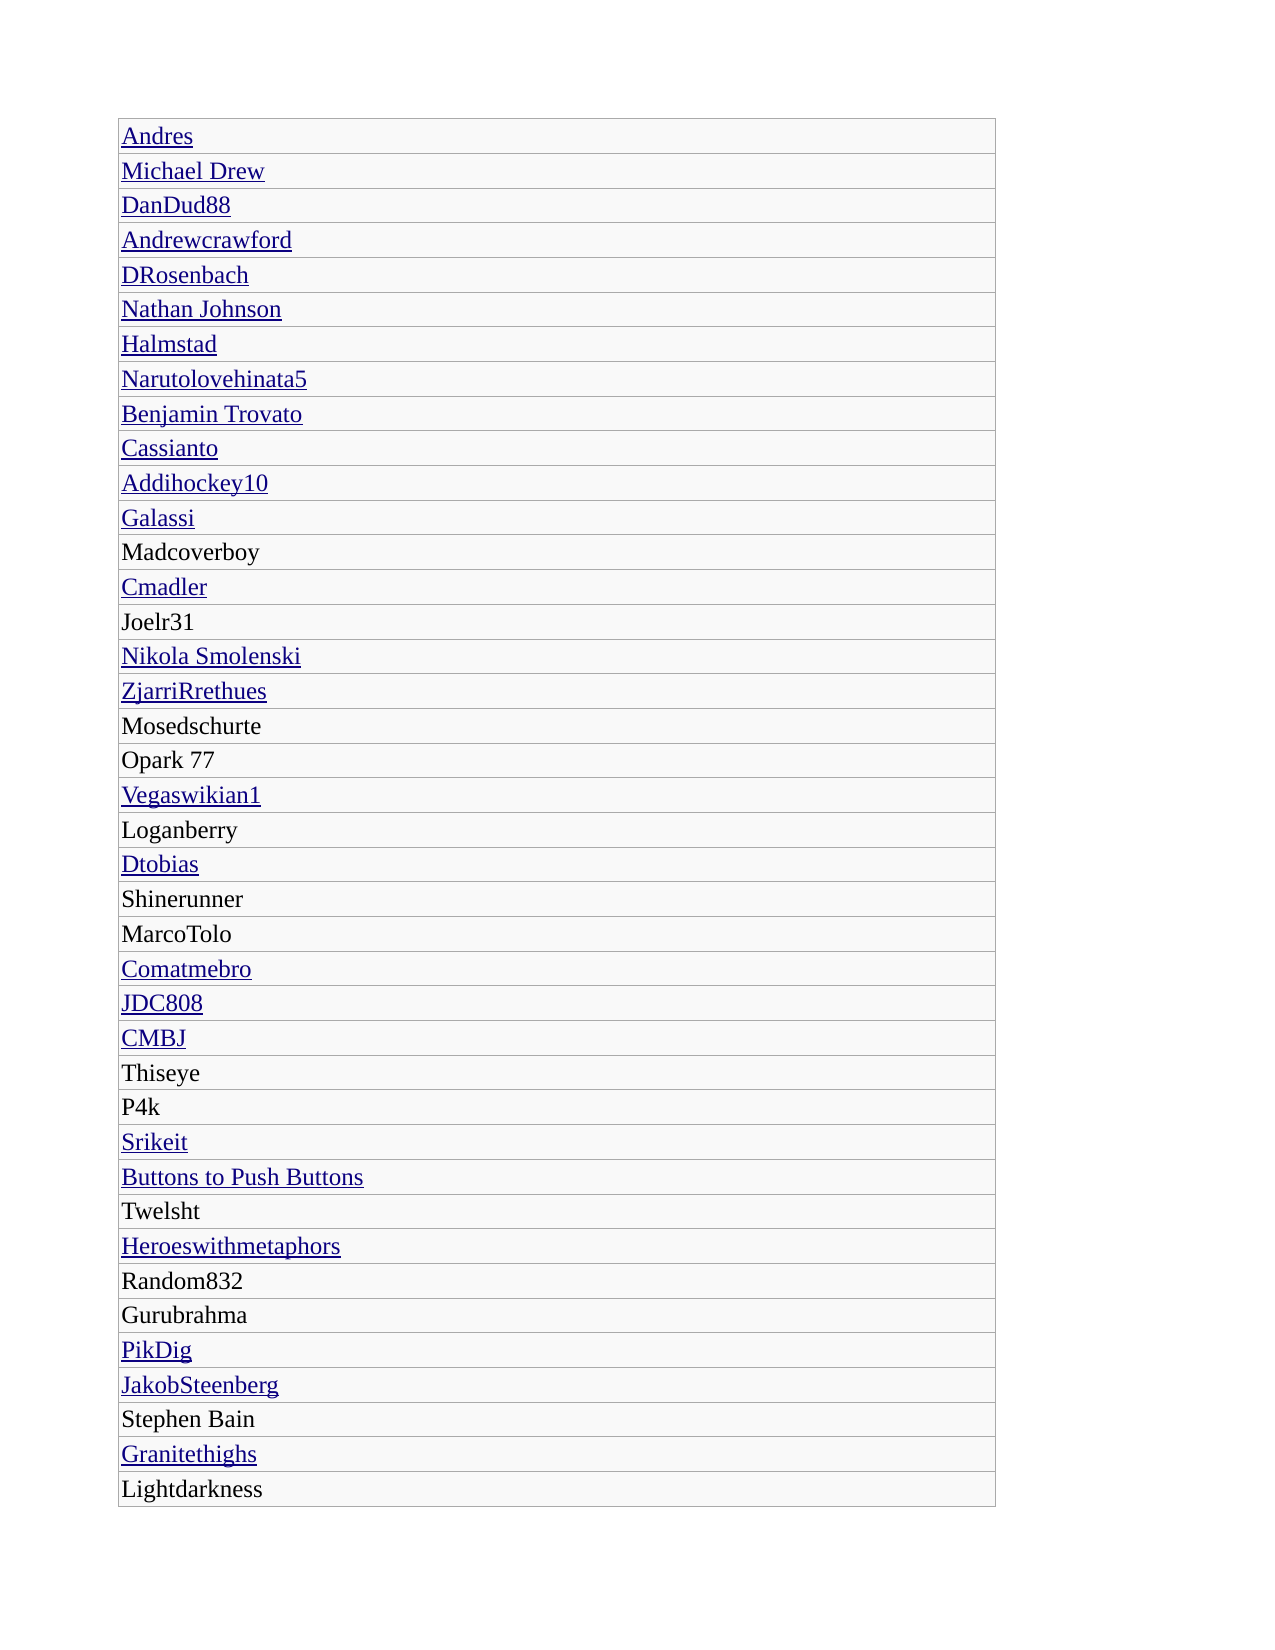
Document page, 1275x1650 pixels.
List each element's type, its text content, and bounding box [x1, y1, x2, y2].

table_cell Galassi [119, 501, 995, 534]
table_cell Granitethighs [119, 1437, 995, 1471]
table_cell DRosenbach [119, 258, 995, 292]
table_cell Andres [119, 119, 995, 153]
table_cell Andrewcrawford [119, 223, 995, 257]
table_cell Loganberry [119, 813, 995, 847]
table_cell PikDig [119, 1333, 995, 1367]
table_cell CMBJ [119, 1021, 995, 1055]
table_cell JDC808 [119, 986, 995, 1020]
table_cell P4k [119, 1090, 995, 1124]
table_cell Gurubrahma [119, 1299, 995, 1332]
table_cell Joelr31 [119, 605, 995, 638]
table_cell Twelsht [119, 1195, 995, 1228]
table_cell Nathan Johnson [119, 293, 995, 326]
table_cell Addihockey10 [119, 466, 995, 500]
table_cell Heroeswithmetaphors [119, 1229, 995, 1263]
table_cell Mosedschurte [119, 709, 995, 742]
table_cell Stephen Bain [119, 1403, 995, 1436]
table_cell Thiseye [119, 1056, 995, 1089]
table_cell Vegaswikian1 [119, 778, 995, 812]
table_cell Srikeit [119, 1125, 995, 1159]
table_cell Narutolovehinata5 [119, 362, 995, 396]
table_cell Dtobias [119, 848, 995, 881]
table_cell Cassianto [119, 431, 995, 465]
table_cell Random832 [119, 1264, 995, 1297]
table_cell JakobSteenberg [119, 1368, 995, 1402]
table_cell DanDud88 [119, 189, 995, 222]
table_cell Opark 77 [119, 744, 995, 777]
table_cell Buttons to Push Buttons [119, 1160, 995, 1193]
table_cell Cmadler [119, 570, 995, 604]
table_cell Lightdarkness [119, 1472, 995, 1506]
table_cell Benjamin Trovato [119, 397, 995, 430]
table_cell Nikola Smolenski [119, 640, 995, 673]
table_cell Halmstad [119, 327, 995, 361]
table_cell Madcoverboy [119, 535, 995, 569]
table_cell Michael Drew [119, 154, 995, 187]
table_cell Shinerunner [119, 882, 995, 916]
table_cell ZjarriRrethues [119, 674, 995, 708]
table_cell Comatmebro [119, 952, 995, 985]
table_cell MarcoTolo [119, 917, 995, 951]
